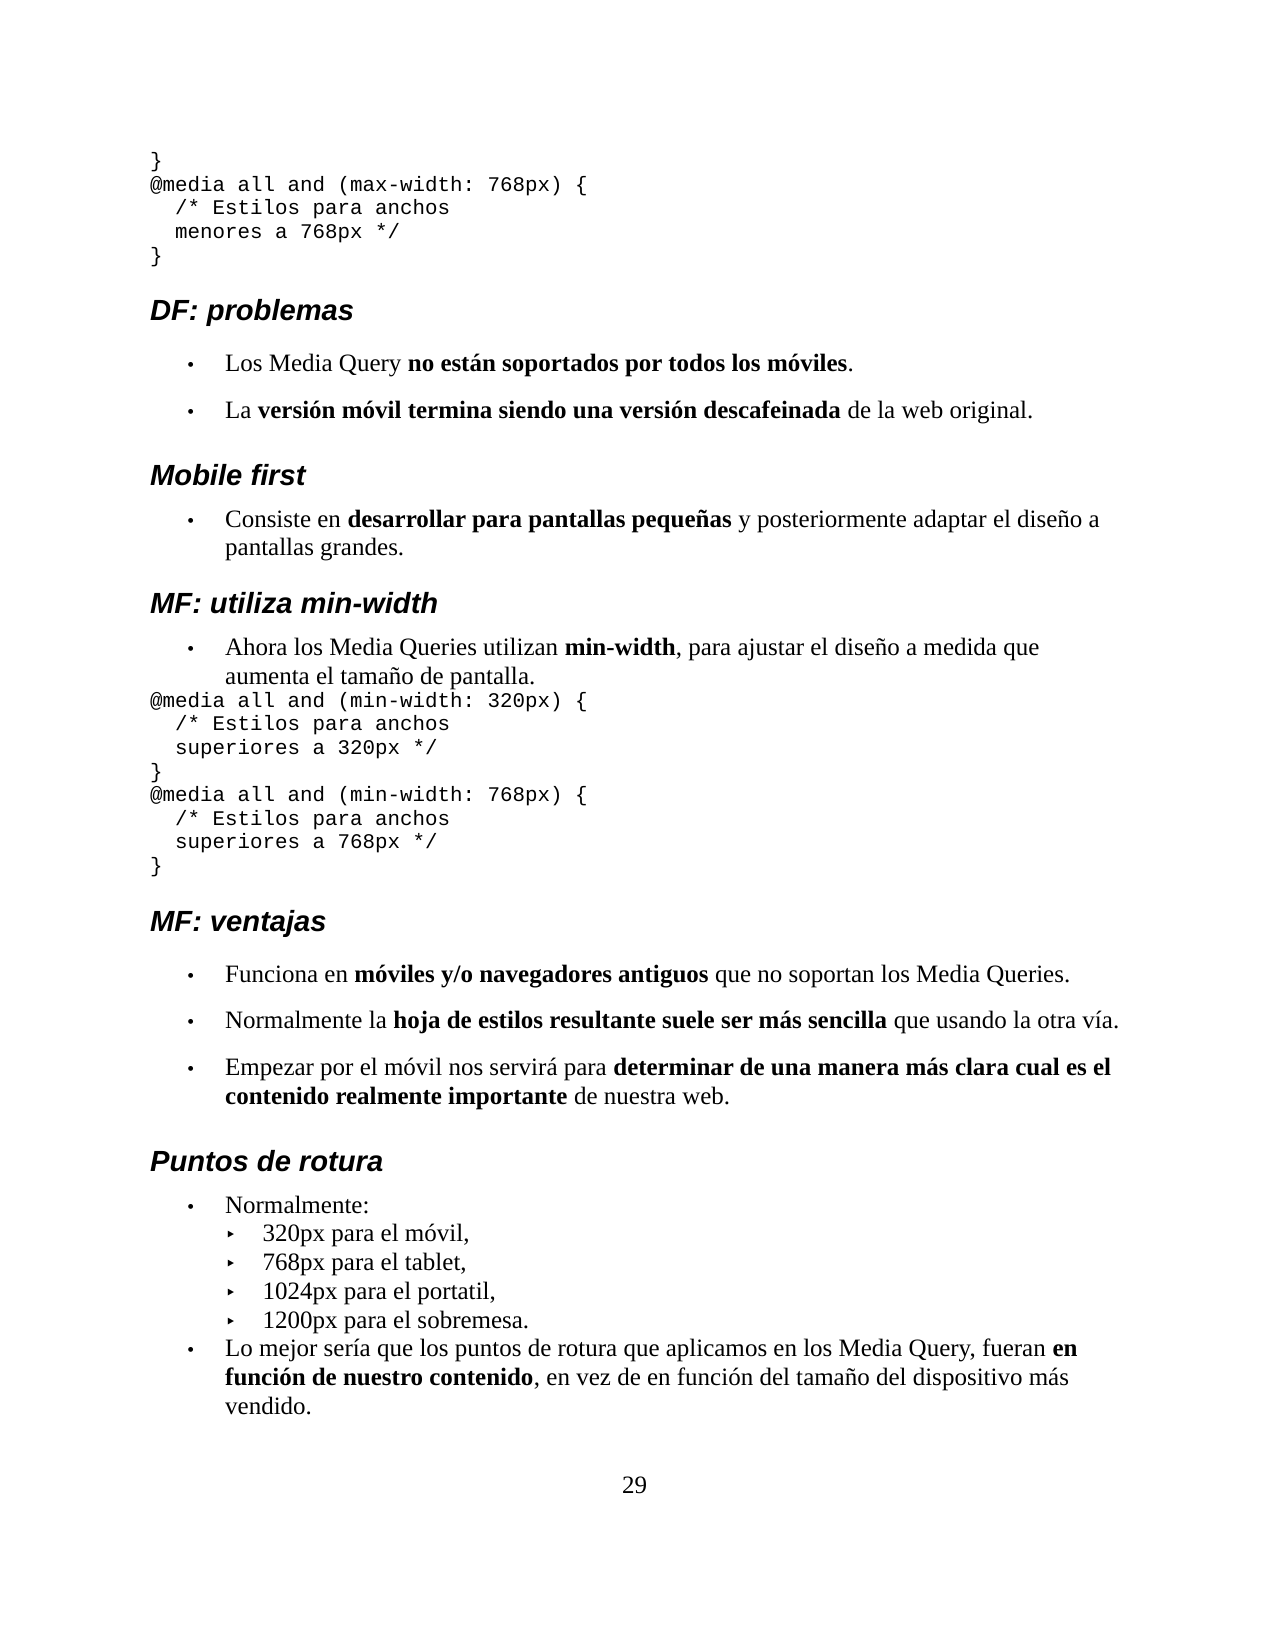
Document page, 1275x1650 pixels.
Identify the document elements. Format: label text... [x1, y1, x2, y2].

text menores a 768px */ [150, 221, 1125, 244]
list Los Media Query no están soportados por todos los móviles. [187, 348, 1125, 377]
list 1024px para el portatil, [225, 1276, 1125, 1305]
list La versión móvil termina siendo una versión descafeinada de la web original. [187, 395, 1125, 424]
subtitle MF: utiliza min-width [150, 586, 1125, 620]
text @media all and (min-width: 768px) { [150, 784, 1125, 808]
text } [150, 244, 1125, 268]
list Empezar por el móvil nos servirá para determinar de una manera más clara cual es el contenido realmente importante de nuestra web. [187, 1052, 1125, 1110]
text /* Estilos para anchos [150, 713, 1125, 737]
text } [150, 761, 1125, 784]
text /* Estilos para anchos [150, 808, 1125, 832]
text } [150, 150, 1125, 174]
text } [150, 855, 1125, 879]
text @media all and (min-width: 320px) { [150, 690, 1125, 713]
text superiores a 320px */ [150, 737, 1125, 761]
list Lo mejor sería que los puntos de rotura que aplicamos en los Media Query, fueran en función de nuestro contenido, en vez de en función del tamaño del dispositivo más vendido. [187, 1333, 1125, 1420]
list Ahora los Media Queries utilizan min-width, para ajustar el diseño a medida que aumenta el tamaño de pantalla. [187, 632, 1125, 690]
subtitle Puntos de rotura [150, 1144, 1125, 1177]
text superiores a 768px */ [150, 832, 1125, 855]
subtitle Mobile first [150, 458, 1125, 491]
list Normalmente: [187, 1190, 1125, 1218]
list Funciona en móviles y/o navegadores antiguos que no soportan los Media Queries. [187, 959, 1125, 988]
list Consiste en desarrollar para pantallas pequeñas y posteriormente adaptar el diseño a pantallas grandes. [187, 504, 1125, 561]
list 320px para el móvil, [225, 1218, 1125, 1247]
text @media all and (max-width: 768px) { [150, 174, 1125, 197]
list Normalmente la hoja de estilos resultante suele ser más sencilla que usando la otra vía. [187, 1006, 1125, 1034]
text /* Estilos para anchos [150, 197, 1125, 221]
subtitle MF: ventajas [150, 904, 1125, 937]
subtitle DF: problemas [150, 293, 1125, 327]
list 768px para el tablet, [225, 1247, 1125, 1276]
list 1200px para el sobremesa. [225, 1305, 1125, 1333]
